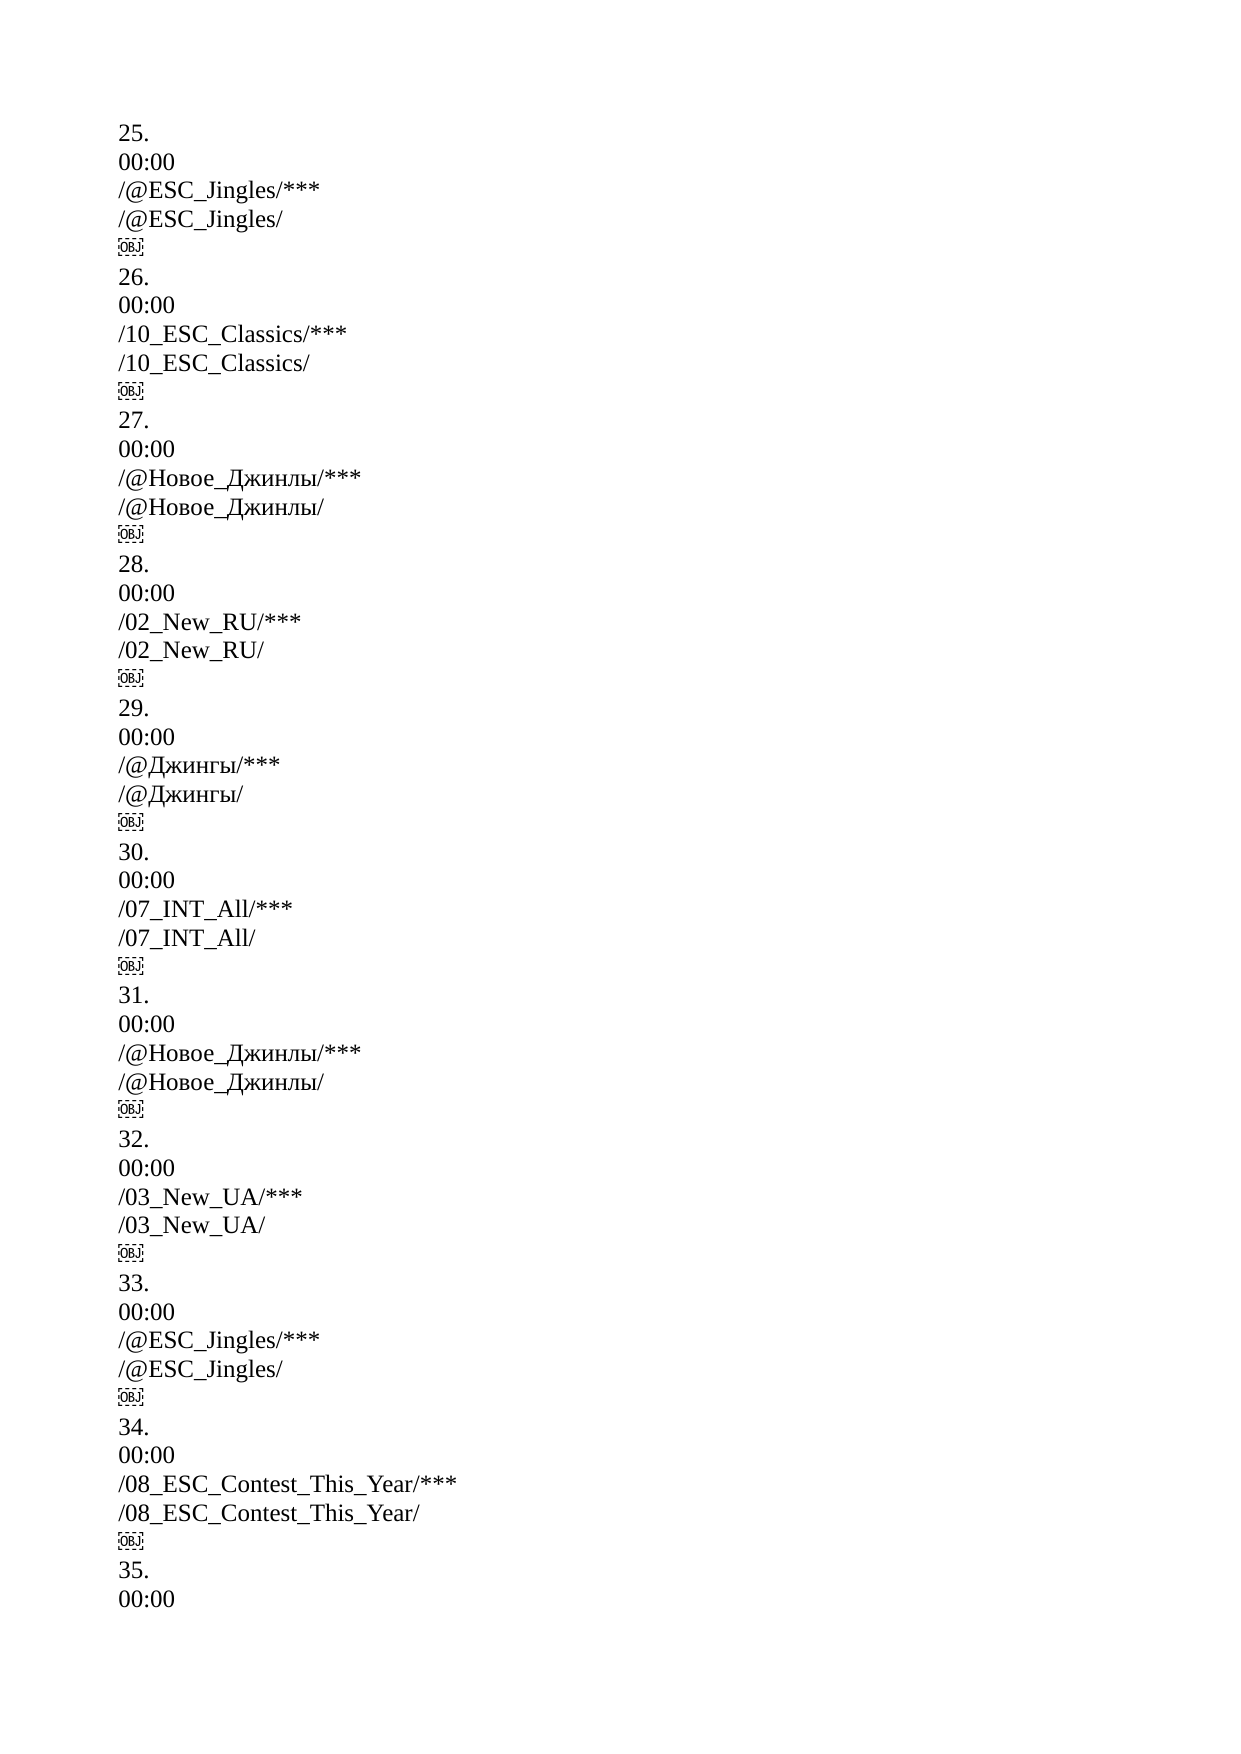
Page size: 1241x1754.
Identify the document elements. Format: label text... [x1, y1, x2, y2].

text /03_New_UA/*** [118, 1182, 1122, 1211]
text ￼ [118, 1096, 1122, 1124]
text /07_INT_All/*** [118, 894, 1122, 923]
text 00:00 [118, 434, 1122, 463]
text /10_ESC_Classics/*** [118, 319, 1122, 348]
text ￼ [118, 1527, 1122, 1556]
text 00:00 [118, 722, 1122, 751]
text /02_New_RU/ [118, 636, 1122, 664]
text /10_ESC_Classics/ [118, 348, 1122, 377]
text ￼ [118, 1239, 1122, 1268]
text 25. [118, 118, 1122, 147]
text 28. [118, 549, 1122, 578]
text /07_INT_All/ [118, 923, 1122, 952]
text /@Новое_Джинлы/*** [118, 1038, 1122, 1067]
text /03_New_UA/ [118, 1211, 1122, 1239]
text 27. [118, 406, 1122, 434]
text 35. [118, 1556, 1122, 1584]
text 32. [118, 1124, 1122, 1153]
text 33. [118, 1268, 1122, 1297]
text /08_ESC_Contest_This_Year/ [118, 1498, 1122, 1527]
text ￼ [118, 377, 1122, 406]
text 00:00 [118, 866, 1122, 894]
text 34. [118, 1412, 1122, 1441]
text /@Джингы/*** [118, 751, 1122, 779]
text /@ESC_Jingles/*** [118, 176, 1122, 204]
text 30. [118, 837, 1122, 866]
text ￼ [118, 521, 1122, 549]
text 29. [118, 693, 1122, 722]
text ￼ [118, 664, 1122, 693]
text 00:00 [118, 578, 1122, 607]
text ￼ [118, 808, 1122, 837]
text 00:00 [118, 291, 1122, 319]
text 00:00 [118, 147, 1122, 176]
text /@ESC_Jingles/ [118, 1354, 1122, 1383]
text /@Новое_Джинлы/ [118, 492, 1122, 521]
text 00:00 [118, 1584, 1122, 1613]
text ￼ [118, 233, 1122, 262]
text /@Новое_Джинлы/ [118, 1067, 1122, 1096]
text ￼ [118, 1383, 1122, 1412]
text /@ESC_Jingles/*** [118, 1326, 1122, 1354]
text /@ESC_Jingles/ [118, 204, 1122, 233]
text 00:00 [118, 1441, 1122, 1469]
text ￼ [118, 952, 1122, 981]
text 00:00 [118, 1009, 1122, 1038]
text 00:00 [118, 1153, 1122, 1182]
text /@Новое_Джинлы/*** [118, 463, 1122, 492]
text /08_ESC_Contest_This_Year/*** [118, 1469, 1122, 1498]
text /@Джингы/ [118, 779, 1122, 808]
text 31. [118, 981, 1122, 1009]
text 00:00 [118, 1297, 1122, 1326]
text /02_New_RU/*** [118, 607, 1122, 636]
text 26. [118, 262, 1122, 291]
